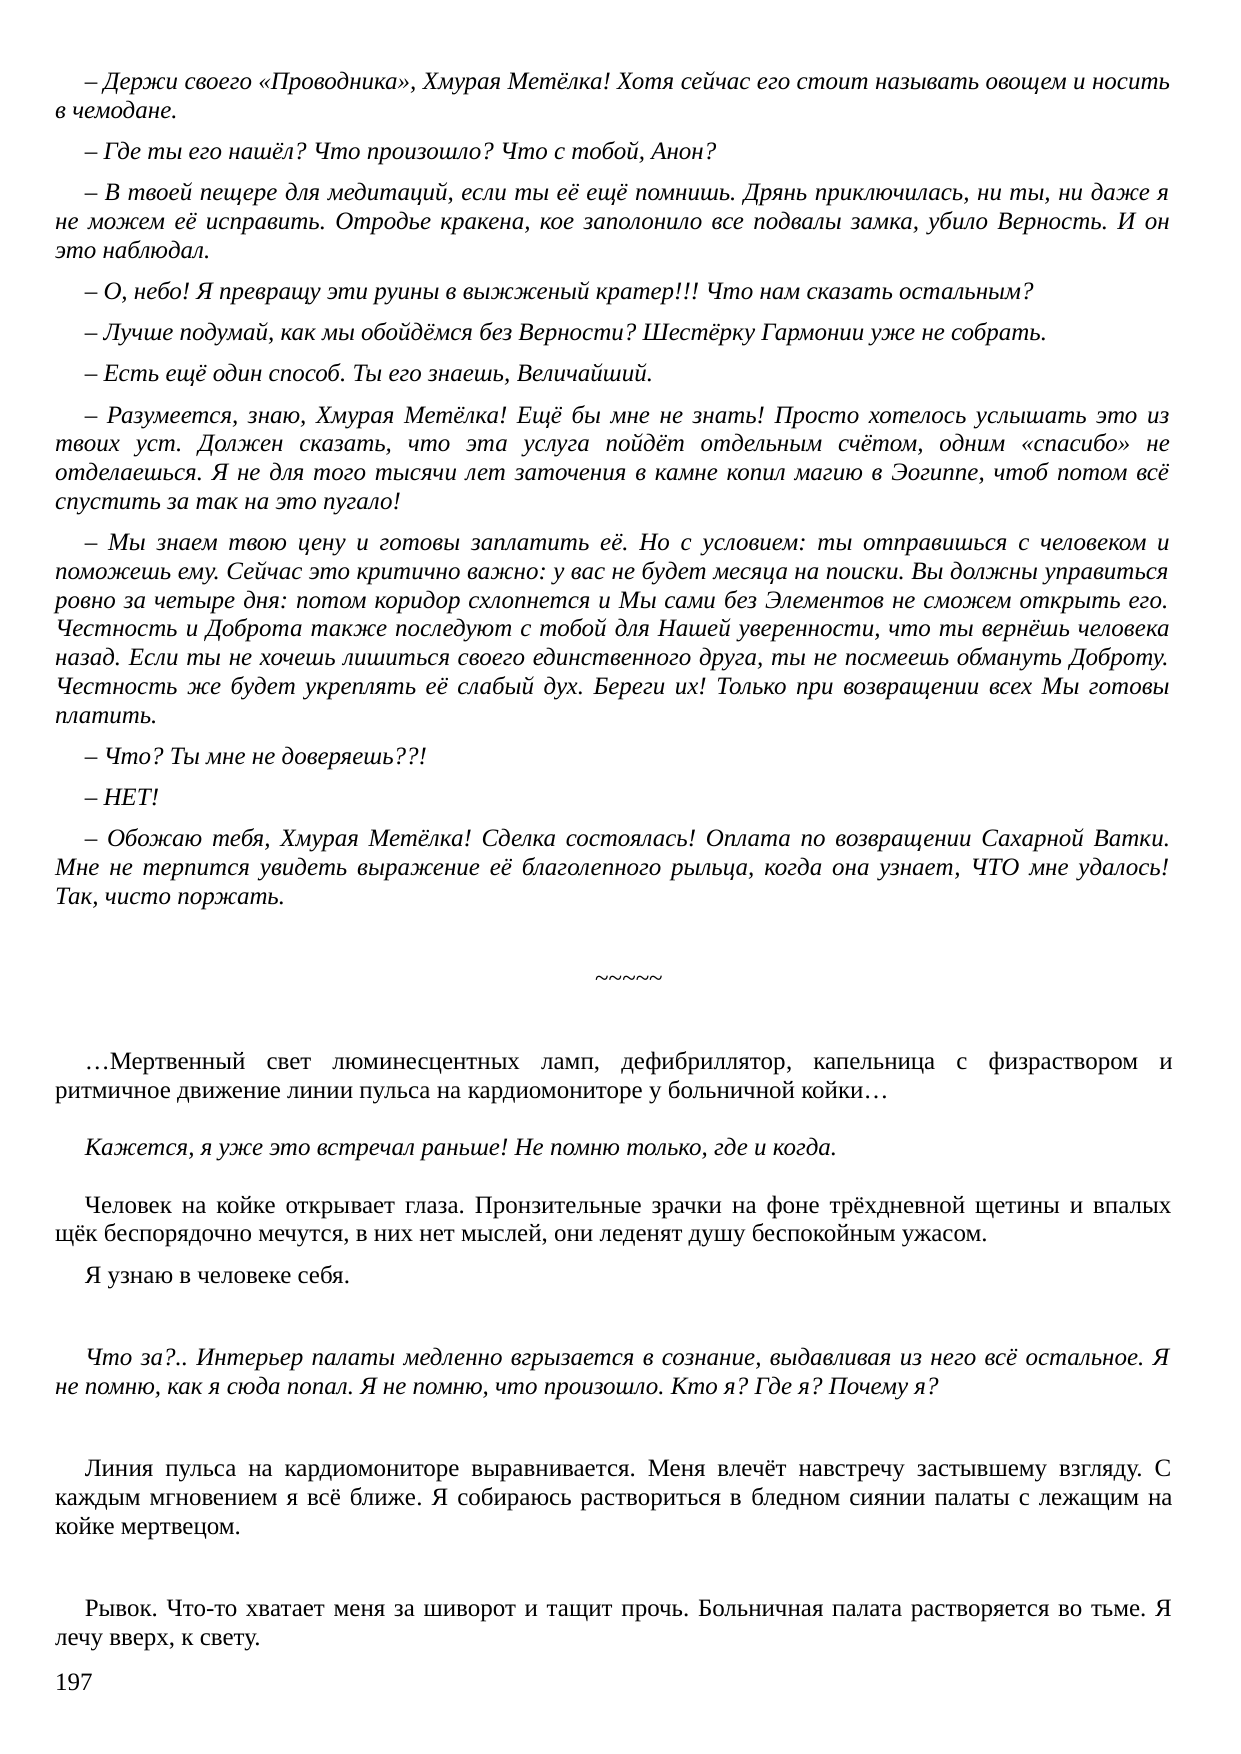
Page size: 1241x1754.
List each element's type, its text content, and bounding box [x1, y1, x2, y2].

text Я узнаю в человеке себя. [55, 1260, 1173, 1288]
text – Мы знаем твою цену и готовы заплатить её. Но с условием: ты отправишься с человеком и поможешь ему. Сейчас это критично важно: у вас не будет месяца на поиски. Вы должны управиться ровно за четыре дня: потом коридор схлопнется и Мы сами без Элементов не сможем открыть его. Честность и Доброта также последуют с тобой для Нашей уверенности, что ты вернёшь человека назад. Если ты не хочешь лишиться своего единственного друга, ты не посмеешь обмануть Доброту. Честность же будет укреплять её слабый дух. Береги их! Только при возвращении всех Мы готовы платить. [55, 527, 1173, 728]
text ~~~~~ [55, 963, 1173, 992]
text Рывок. Что-то хватает меня за шиворот и тащит прочь. Больничная палата растворяется во тьме. Я лечу вверх, к свету. [55, 1593, 1173, 1651]
text Кажется, я уже это встречал раньше! Не помню только, где и когда. [55, 1132, 1173, 1161]
text – Обожаю тебя, Хмурая Метёлка! Сделка состоялась! Оплата по возвращении Сахарной Ватки. Мне не терпится увидеть выражение её благолепного рыльца, когда она узнает, ЧТО мне удалось! Так, чисто поржать. [55, 823, 1173, 910]
text – Что? Ты мне не доверяешь??! [55, 741, 1173, 770]
text Что за?.. Интерьер палаты медленно вгрызается в сознание, выдавливая из него всё остальное. Я не помню, как я сюда попал. Я не помню, что произошло. Кто я? Где я? Почему я? [55, 1342, 1173, 1400]
text – НЕТ! [55, 782, 1173, 811]
text – О, небо! Я превращу эти руины в выжженый кратер!!! Что нам сказать остальным? [55, 276, 1173, 305]
text – Разумеется, знаю, Хмурая Метёлка! Ещё бы мне не знать! Просто хотелось услышать это из твоих уст. Должен сказать, что эта услуга пойдёт отдельным счётом, одним «спасибо» не отделаешься. Я не для того тысячи лет заточения в камне копил магию в Эогиппе, чтоб потом всё спустить за так на это пугало! [55, 400, 1173, 515]
text – Есть ещё один способ. Ты его знаешь, Величайший. [55, 358, 1173, 387]
text – Лучше подумай, как мы обойдёмся без Верности? Шестёрку Гармонии уже не собрать. [55, 317, 1173, 346]
text …Мертвенный свет люминесцентных ламп, дефибриллятор, капельница с физраствором и ритмичное движение линии пульса на кардиомониторе у больничной койки… [55, 1046, 1173, 1103]
text Линия пульса на кардиомониторе выравнивается. Меня влечёт навстречу застывшему взгляду. С каждым мгновением я всё ближе. Я собираюсь раствориться в бледном сиянии палаты с лежащим на койке мертвецом. [55, 1453, 1173, 1540]
text – Где ты его нашёл? Что произошло? Что с тобой, Анон? [55, 136, 1173, 165]
text – В твоей пещере для медитаций, если ты её ещё помнишь. Дрянь приключилась, ни ты, ни даже я не можем её исправить. Отродье кракена, кое заполонило все подвалы замка, убило Верность. И он это наблюдал. [55, 177, 1173, 263]
text Человек на койке открывает глаза. Пронзительные зрачки на фоне трёхдневной щетины и впалых щёк беспорядочно мечутся, в них нет мыслей, они леденят душу беспокойным ужасом. [55, 1190, 1173, 1247]
text – Держи своего «Проводника», Хмурая Метёлка! Хотя сейчас его стоит называть овощем и носить в чемодане. [55, 66, 1173, 123]
